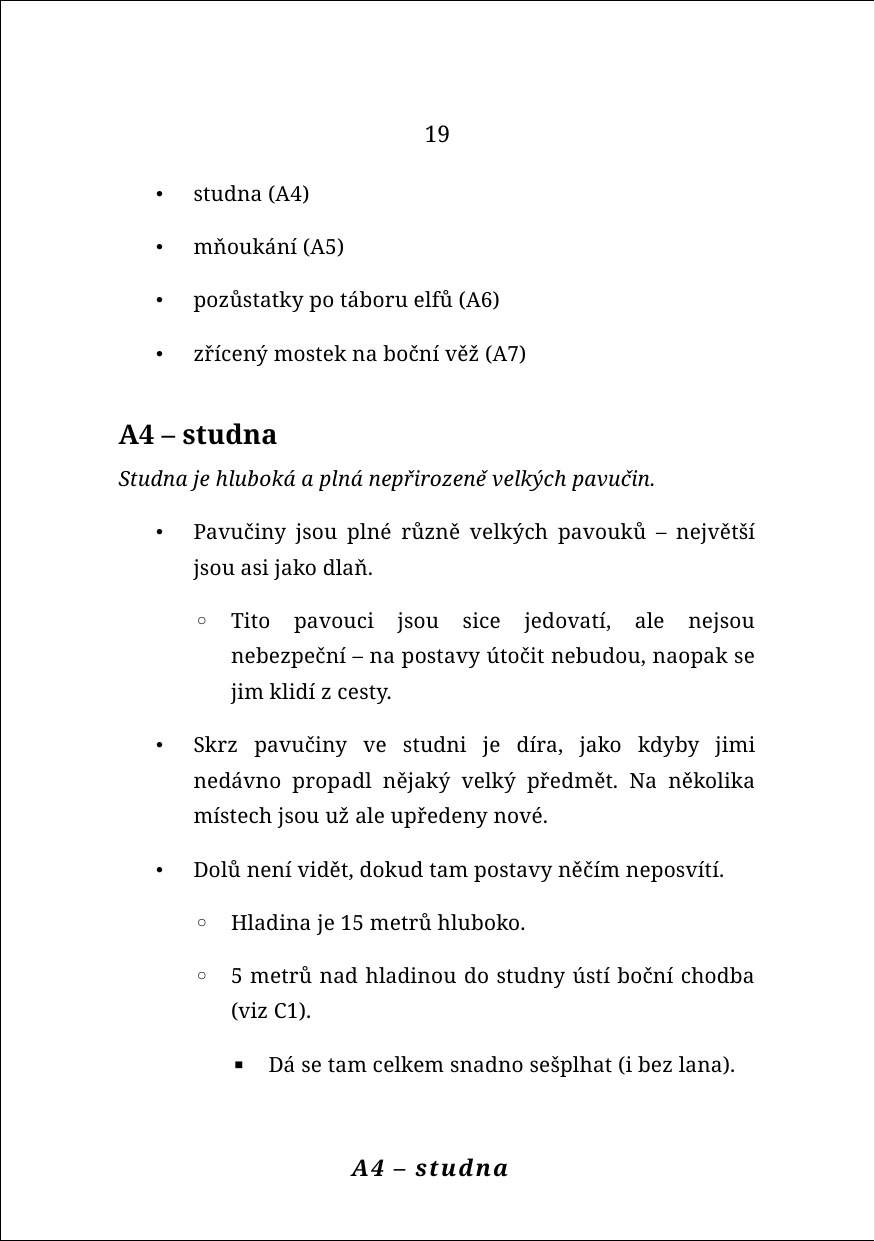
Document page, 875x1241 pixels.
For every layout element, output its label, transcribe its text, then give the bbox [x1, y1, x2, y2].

text Studna je hluboká a plná nepřirozeně velkých pavučin. [118, 464, 756, 493]
list studna (A4) [156, 179, 756, 207]
subtitle A4 – studna [118, 416, 756, 452]
list mňoukání (A5) [156, 232, 756, 261]
list Skrz pavučiny ve studni je díra, jako kdyby jimi nedávno propadl nějaký velký předmět. Na několika místech jsou už ale upředeny nové. [156, 730, 756, 830]
list Dá se tam celkem snadno sešplhat (i bez lana). [231, 1050, 756, 1078]
list 5 metrů nad hladinou do studny ústí boční chodba (viz C1). [193, 961, 756, 1025]
list Dolů není vidět, dokud tam postavy něčím neposvítí. [156, 855, 756, 883]
list Pavučiny jsou plné různě velkých pavouků – největší jsou asi jako dlaň. [156, 517, 756, 581]
list zřícený mostek na boční věž (A7) [156, 339, 756, 367]
list pozůstatky po táboru elfů (A6) [156, 285, 756, 314]
list Hladina je 15 metrů hluboko. [193, 908, 756, 936]
list Tito pavouci jsou sice jedovatí, ale nejsou nebezpeční – na postavy útočit nebudou, naopak se jim klidí z cesty. [193, 606, 756, 706]
